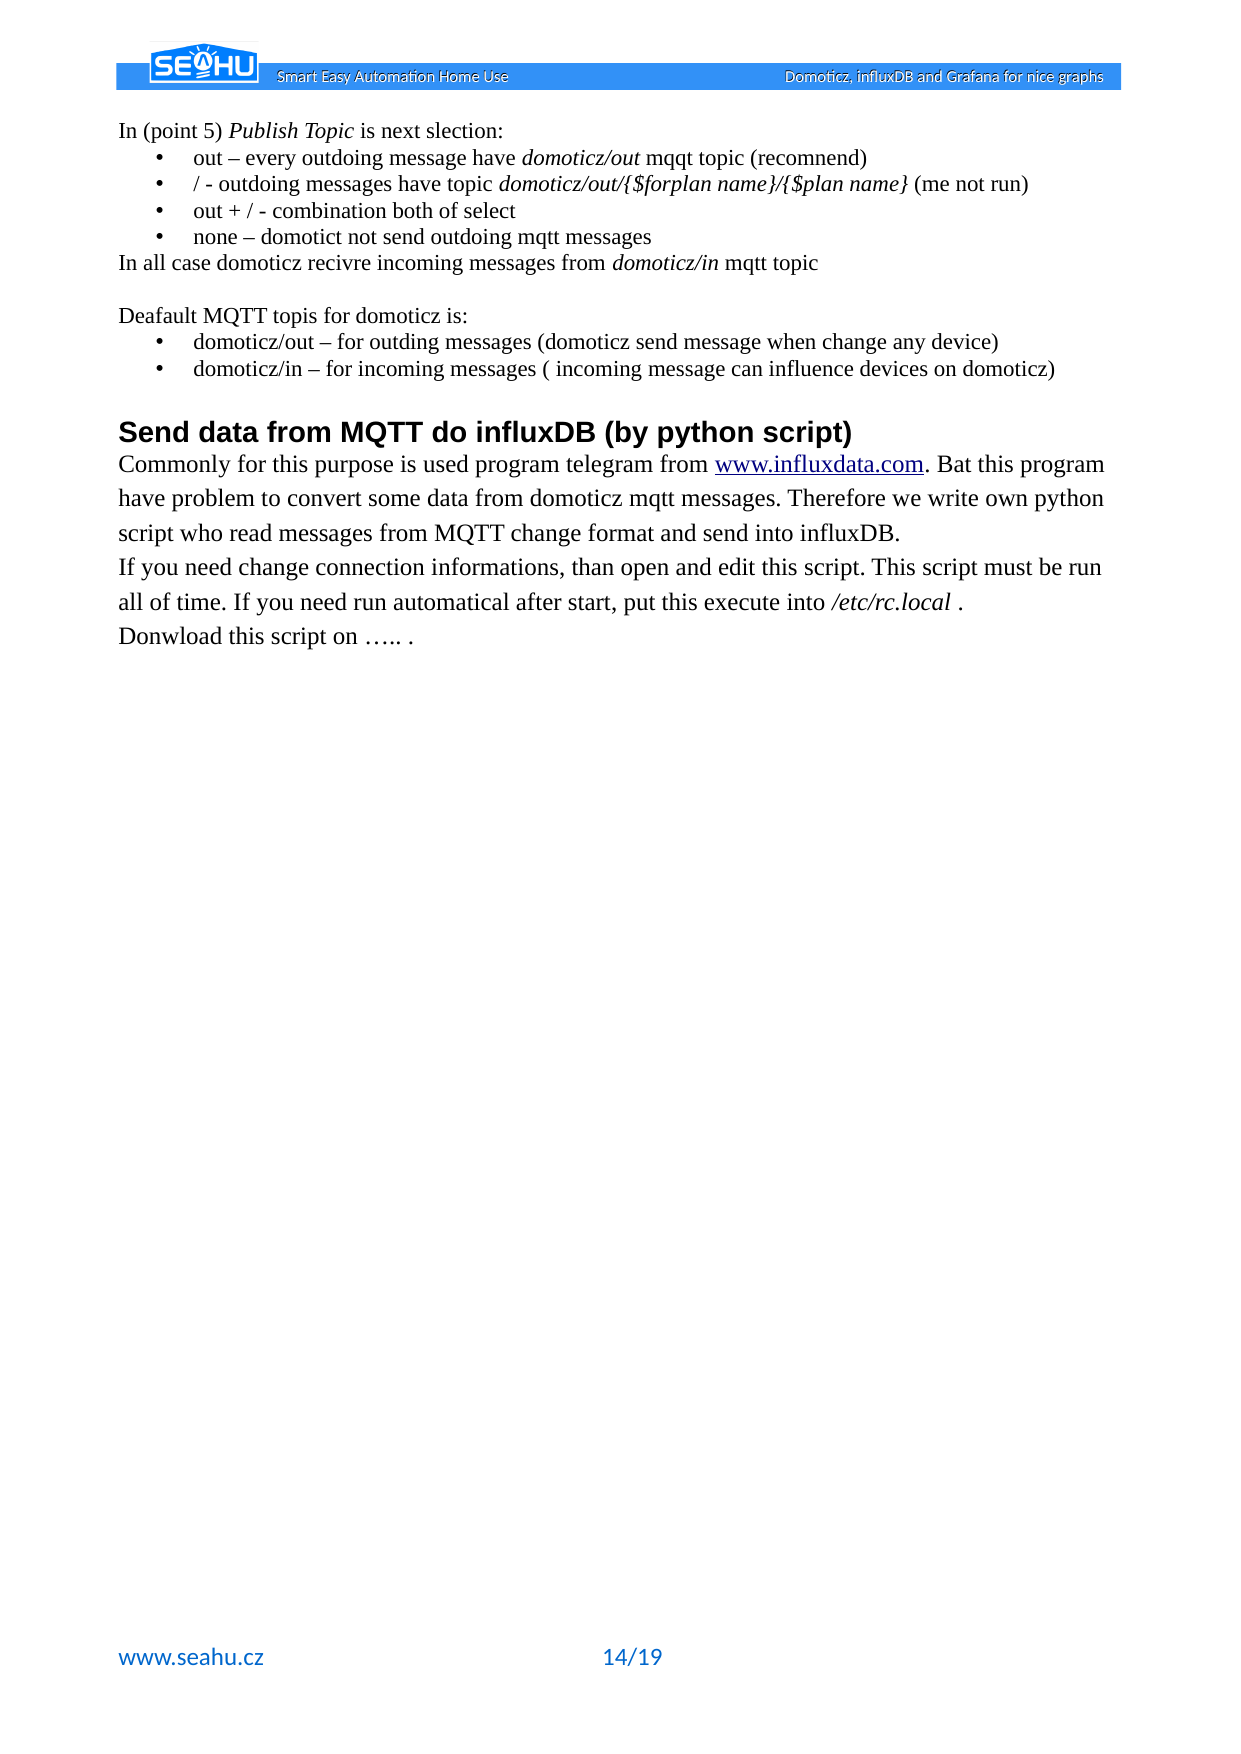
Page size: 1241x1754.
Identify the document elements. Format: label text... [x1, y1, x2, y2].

text If you need change connection informations, than open and edit this script. This script must be run all of time. If you need run automatical after start, put this execute into /etc/rc.local . [118, 552, 1122, 615]
text Donwload this script on ….. . [118, 621, 1122, 650]
text In (point 5) Publish Topic is next slection: [118, 118, 1122, 144]
list / - outdoing messages have topic domoticz/out/{$forplan name}/{$plan name} (me not run) [156, 170, 1122, 197]
list out + / - combination both of select [156, 197, 1122, 223]
list domoticz/in – for incoming messages ( incoming message can influence devices on domoticz) [156, 355, 1122, 381]
text In all case domoticz recivre incoming messages from domoticz/in mqtt topic [118, 249, 1122, 276]
subtitle Send data from MQTT do influxDB (by python script) [118, 415, 1122, 449]
list none – domotict not send outdoing mqtt messages [156, 223, 1122, 249]
list out – every outdoing message have domoticz/out mqqt topic (recomnend) [156, 144, 1122, 170]
text Deafault MQTT topis for domoticz is: [118, 302, 1122, 328]
list domoticz/out – for outding messages (domoticz send message when change any device) [156, 328, 1122, 355]
picture [149, 41, 259, 83]
text Commonly for this purpose is used program telegram from www.influxdata.com. Bat this program have problem to convert some data from domoticz mqtt messages. Therefore we write own python script who read messages from MQTT change format and send into influxDB. [118, 449, 1122, 546]
